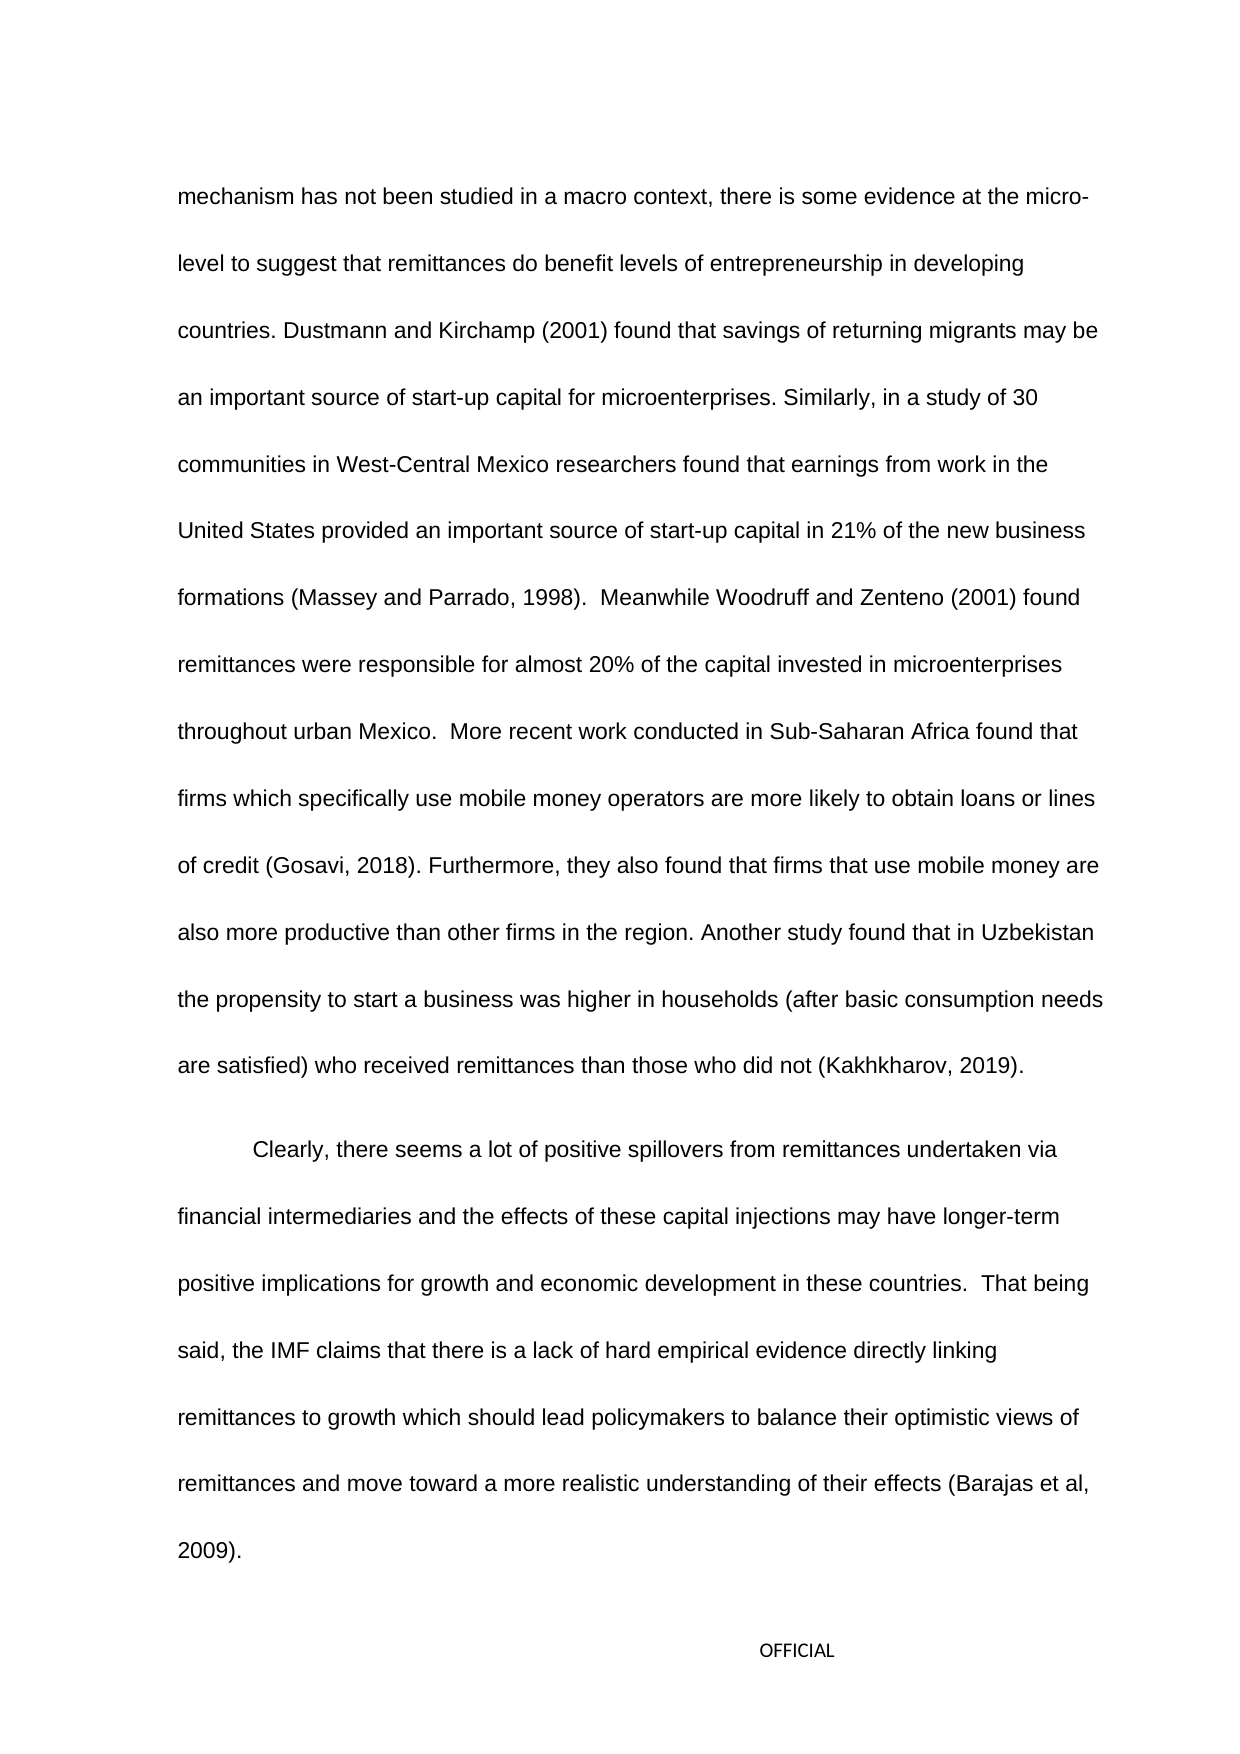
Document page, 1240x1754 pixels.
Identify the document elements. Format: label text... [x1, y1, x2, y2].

text Clearly, there seems a lot of positive spillovers from remittances undertaken via financial intermediaries and the effects of these capital injections may have longer-term positive implications for growth and economic development in these countries. That being said, the IMF claims that there is a lack of hard empirical evidence directly linking remittances to growth which should lead policymakers to balance their optimistic views of remittances and move toward a more realistic understanding of their effects (Barajas et al, 2009). [177, 1136, 1115, 1571]
text mechanism has not been studied in a macro context, there is some evidence at the micro-level to suggest that remittances do benefit levels of entrepreneurship in developing countries. Dustmann and Kirchamp (2001) found that savings of returning migrants may be an important source of start-up capital for microenterprises. Similarly, in a study of 30 communities in West-Central Mexico researchers found that earnings from work in the United States provided an important source of start-up capital in 21% of the new business formations (Massey and Parrado, 1998). Meanwhile Woodruff and Zenteno (2001) found remittances were responsible for almost 20% of the capital invested in microenterprises throughout urban Mexico. More recent work conducted in Sub-Saharan Africa found that firms which specifically use mobile money operators are more likely to obtain loans or lines of credit (Gosavi, 2018). Furthermore, they also found that firms that use mobile money are also more productive than other firms in the region. Another study found that in Uzbekistan the propensity to start a business was higher in households (after basic consumption needs are satisfied) who received remittances than those who did not (Kakhkharov, 2019). [177, 183, 1115, 1086]
